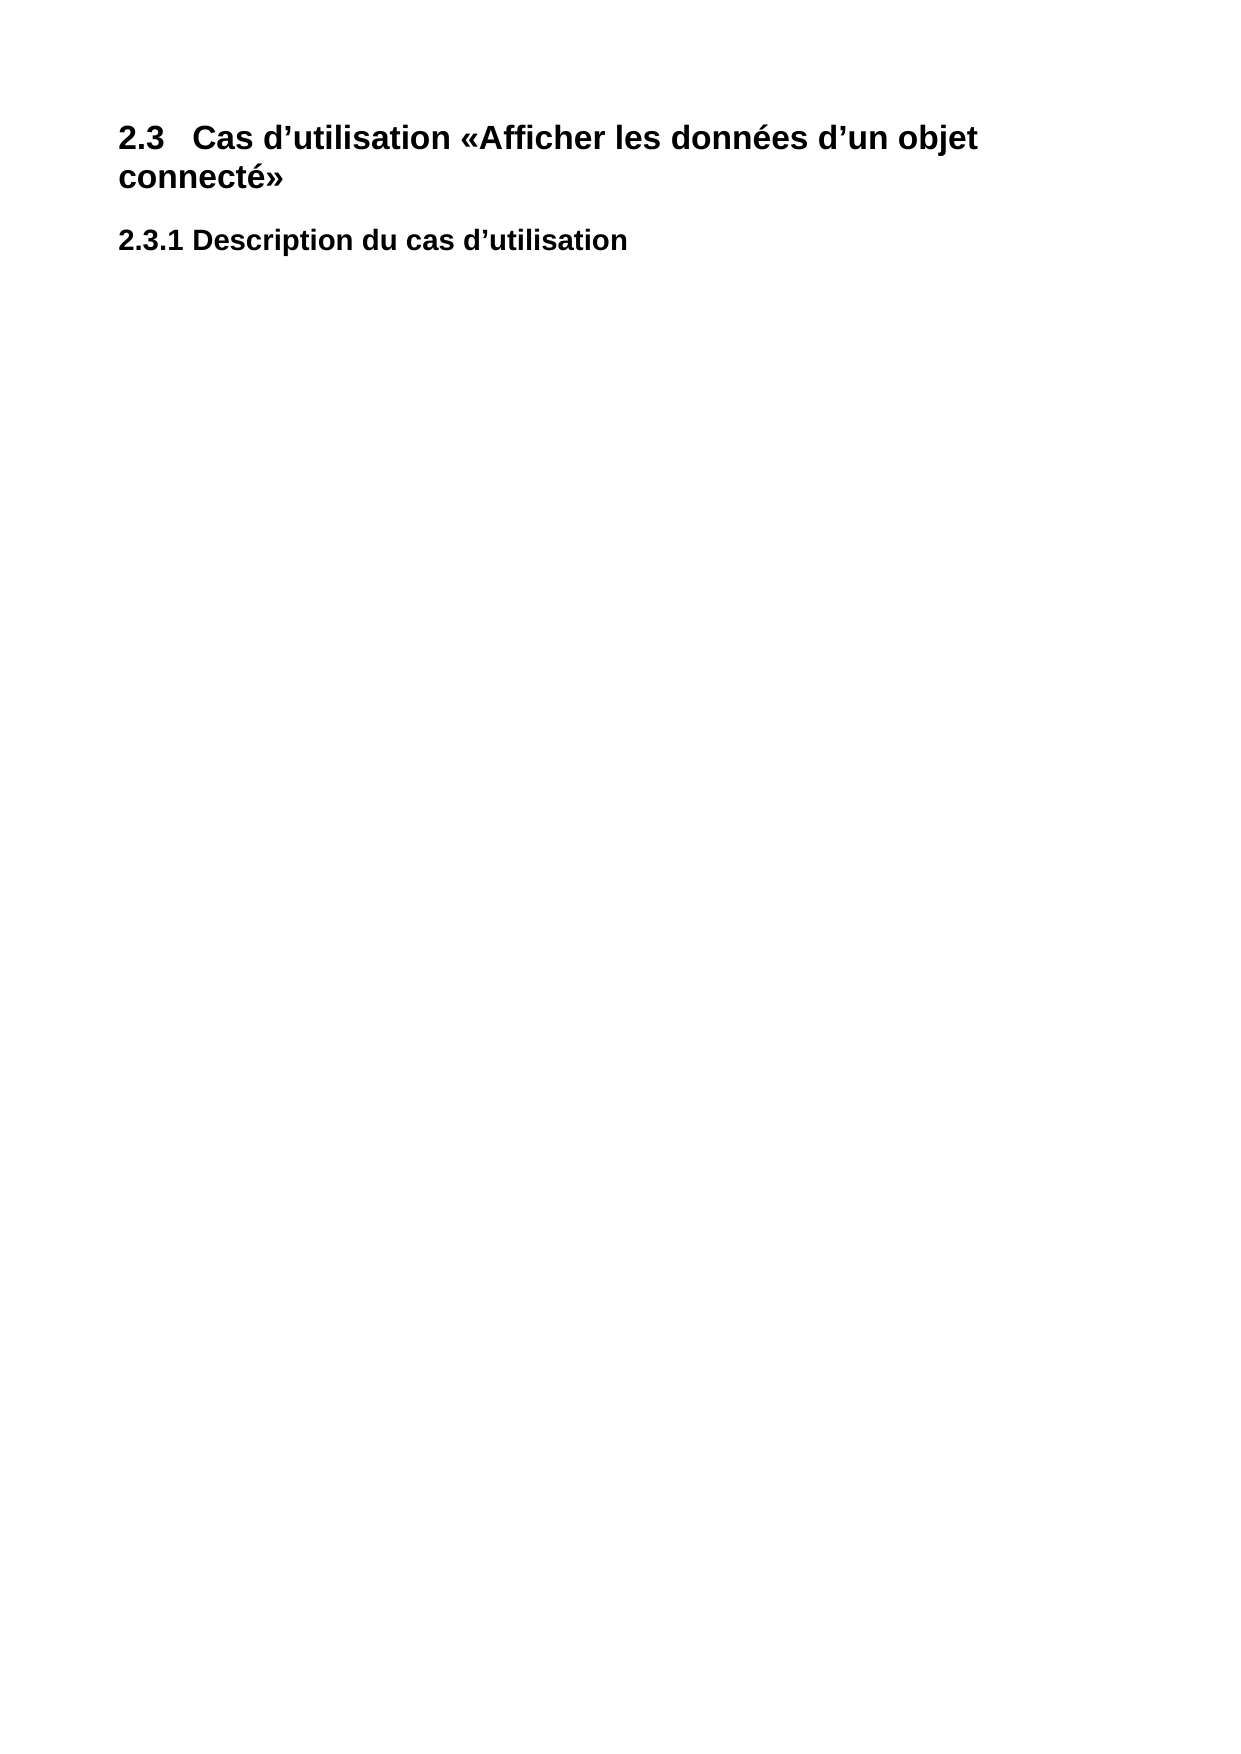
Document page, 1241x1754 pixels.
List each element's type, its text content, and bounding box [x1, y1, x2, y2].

subtitle Cas d’utilisation «Afficher les données d’un objet connecté» [118, 118, 1122, 195]
subtitle Description du cas d’utilisation [118, 222, 1122, 256]
